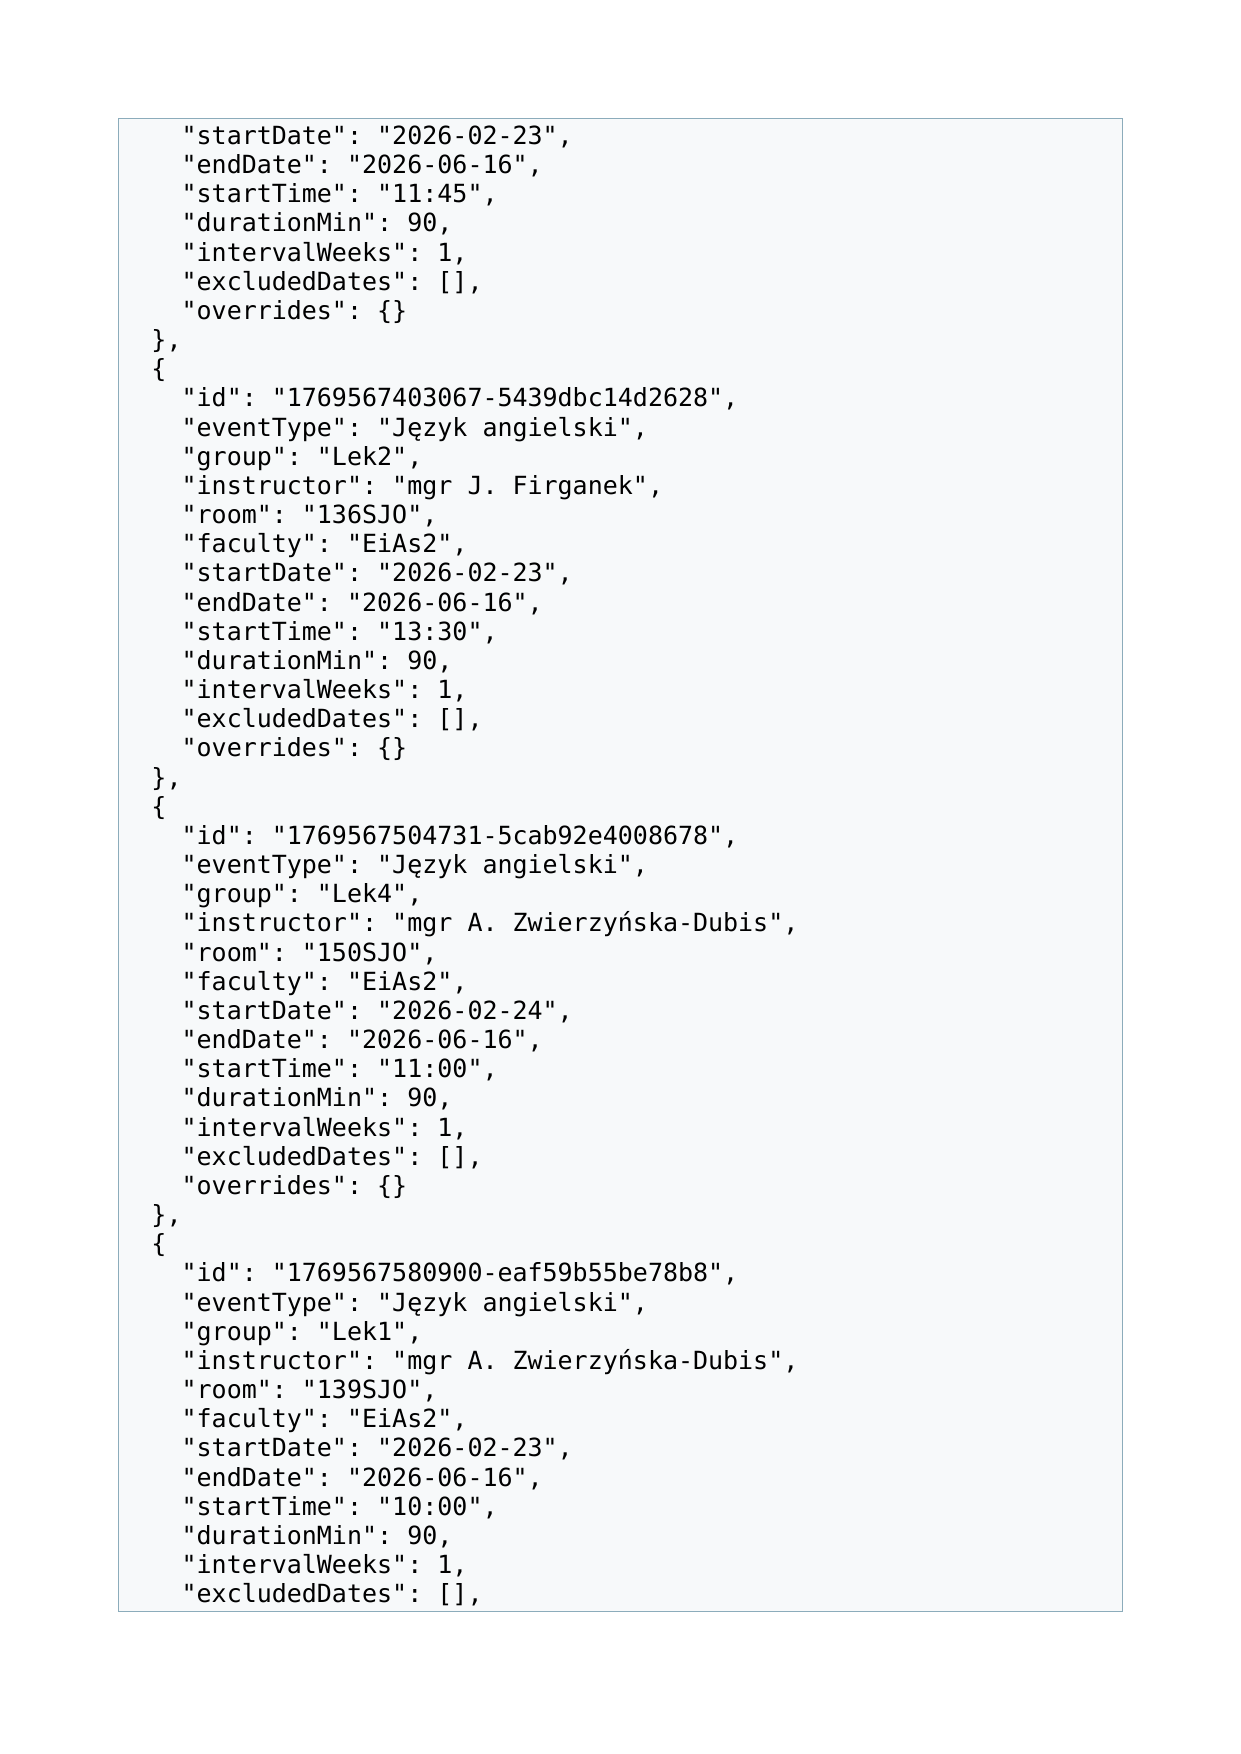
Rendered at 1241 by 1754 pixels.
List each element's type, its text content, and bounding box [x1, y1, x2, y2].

text "startDate": "2026-02-23", "endDate": "2026-06-16", "startTime": "11:45", "durationMin": 90, "intervalWeeks": 1, "excludedDates": [], "overrides": {} }, { "id": "1769567403067-5439dbc14d2628", "eventType": "Język angielski", "group": "Lek2", "instructor": "mgr J. Firganek", "room": "136SJO", "faculty": "EiAs2", "startDate": "2026-02-23", "endDate": "2026-06-16", "startTime": "13:30", "durationMin": 90, "intervalWeeks": 1, "excludedDates": [], "overrides": {} }, { "id": "1769567504731-5cab92e4008678", "eventType": "Język angielski", "group": "Lek4", "instructor": "mgr A. Zwierzyńska-Dubis", "room": "150SJO", "faculty": "EiAs2", "startDate": "2026-02-24", "endDate": "2026-06-16", "startTime": "11:00", "durationMin": 90, "intervalWeeks": 1, "excludedDates": [], "overrides": {} }, { "id": "1769567580900-eaf59b55be78b8", "eventType": "Język angielski", "group": "Lek1", "instructor": "mgr A. Zwierzyńska-Dubis", "room": "139SJO", "faculty": "EiAs2", "startDate": "2026-02-23", "endDate": "2026-06-16", "startTime": "10:00", "durationMin": 90, "intervalWeeks": 1, "excludedDates": [], [119, 119, 1122, 1611]
